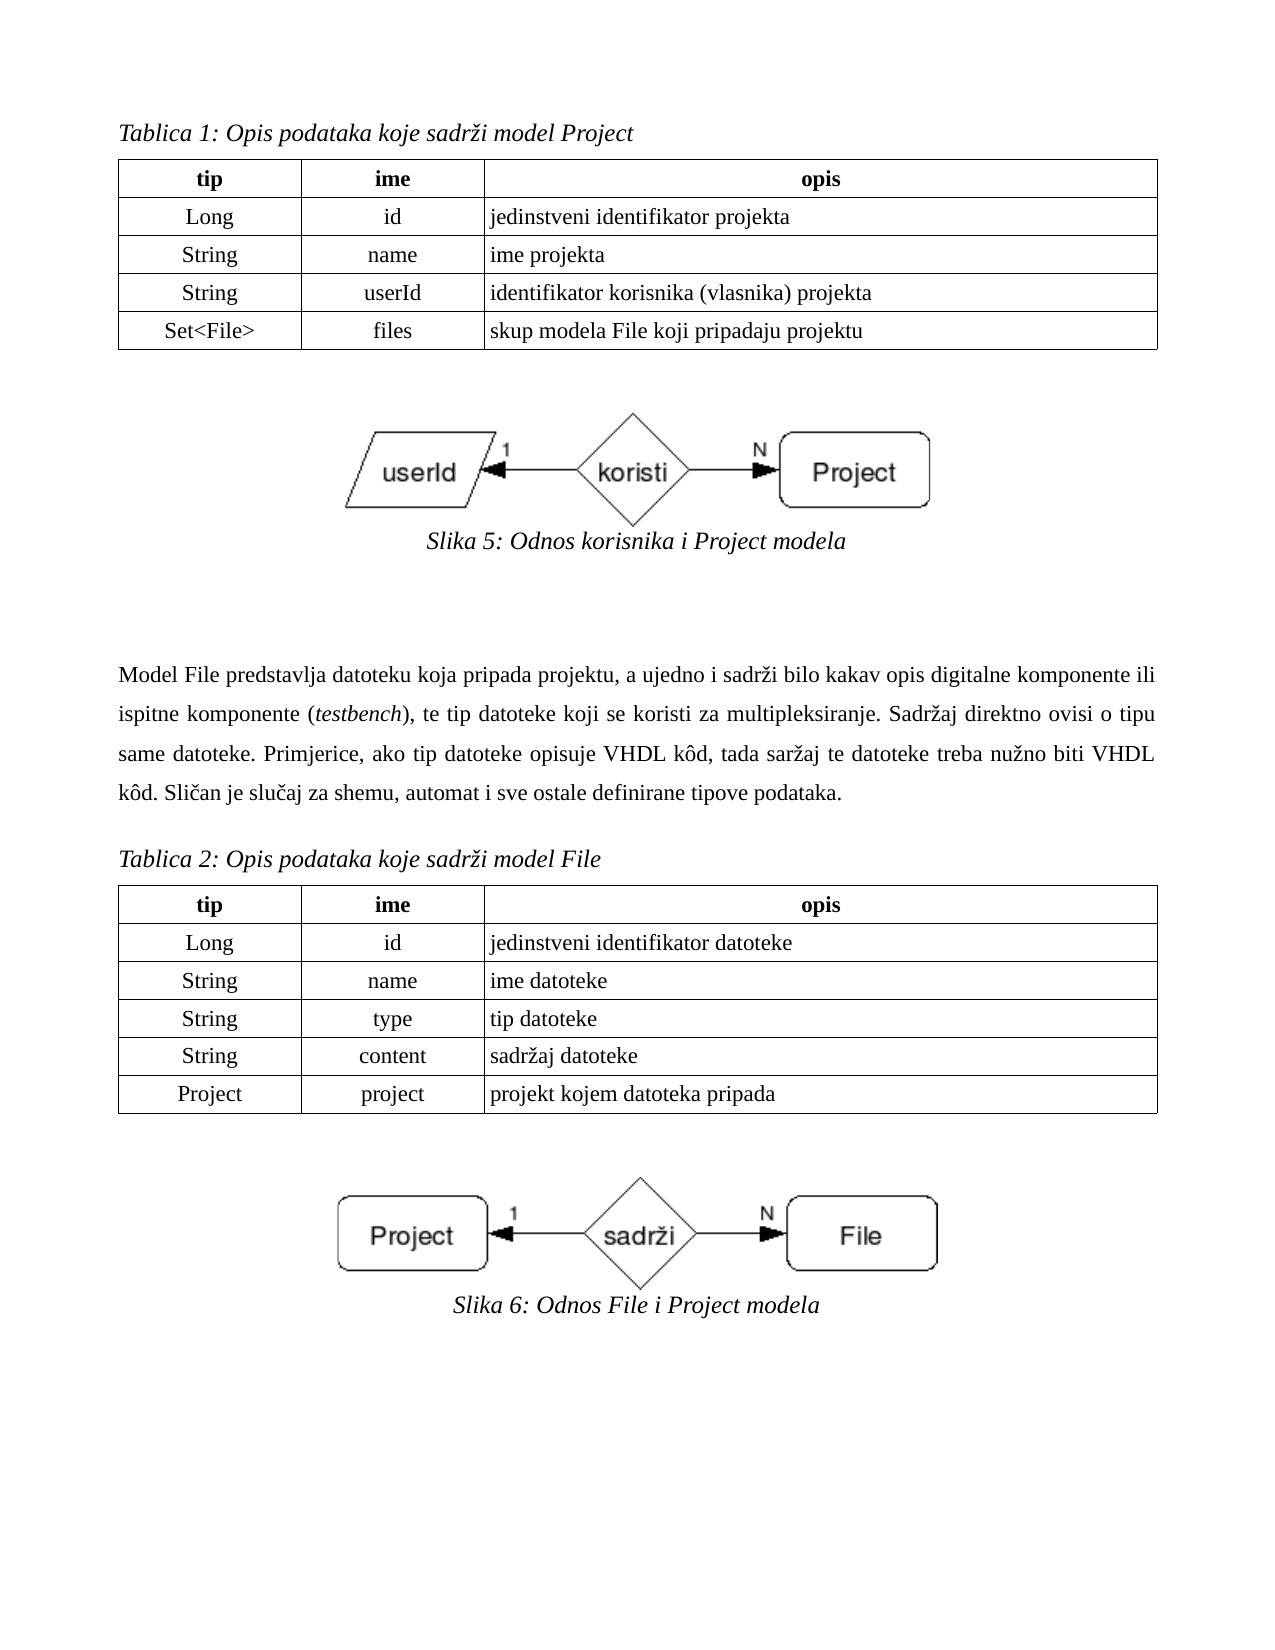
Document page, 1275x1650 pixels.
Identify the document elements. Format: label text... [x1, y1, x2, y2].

table_cell content [302, 1038, 484, 1075]
table_cell id [302, 924, 484, 961]
table_cell String [119, 274, 301, 311]
text Slika 5: Odnos korisnika i Project modela [345, 527, 930, 555]
table_cell sadržaj datoteke [485, 1038, 1157, 1075]
table_cell ime projekta [485, 236, 1157, 273]
table_cell project [302, 1076, 484, 1113]
table_cell skup modela File koji pripadaju projektu [485, 312, 1157, 349]
table_header opis [485, 160, 1157, 197]
picture [337, 1177, 938, 1290]
table_cell name [302, 962, 484, 999]
table_cell identifikator korisnika (vlasnika) projekta [485, 274, 1157, 311]
table_cell String [119, 1038, 301, 1075]
table_header tip [119, 160, 301, 197]
text Tablica 1: Opis podataka koje sadrži model Project [118, 118, 1157, 147]
table_cell projekt kojem datoteka pripada [485, 1076, 1157, 1113]
table_header tip [119, 886, 301, 923]
table_cell type [302, 1000, 484, 1037]
table_cell name [302, 236, 484, 273]
table_cell String [119, 962, 301, 999]
table_cell Long [119, 924, 301, 961]
table_header ime [302, 886, 484, 923]
table_cell ime datoteke [485, 962, 1157, 999]
table_cell jedinstveni identifikator projekta [485, 198, 1157, 235]
table_cell jedinstveni identifikator datoteke [485, 924, 1157, 961]
table_cell Long [119, 198, 301, 235]
table_cell files [302, 312, 484, 349]
table_cell tip datoteke [485, 1000, 1157, 1037]
table_header ime [302, 160, 484, 197]
text Model File predstavlja datoteku koja pripada projektu, a ujedno i sadrži bilo kakav opis digitalne komponente ili ispitne komponente (testbench), te tip datoteke koji se koristi za multipleksiranje. Sadržaj direktno ovisi o tipu same datoteke. Primjerice, ako tip datoteke opisuje VHDL kôd, tada saržaj te datoteke treba nužno biti VHDL kôd. Sličan je slučaj za shemu, automat i sve ostale definirane tipove podataka. [118, 661, 1157, 806]
table_header opis [485, 886, 1157, 923]
text Slika 6: Odnos File i Project modela [337, 1290, 938, 1319]
table_cell id [302, 198, 484, 235]
table_cell String [119, 1000, 301, 1037]
table_cell Project [119, 1076, 301, 1113]
picture [345, 413, 931, 527]
table_cell userId [302, 274, 484, 311]
table_cell String [119, 236, 301, 273]
text Tablica 2: Opis podataka koje sadrži model File [118, 844, 1157, 873]
table_cell Set<File> [119, 312, 301, 349]
